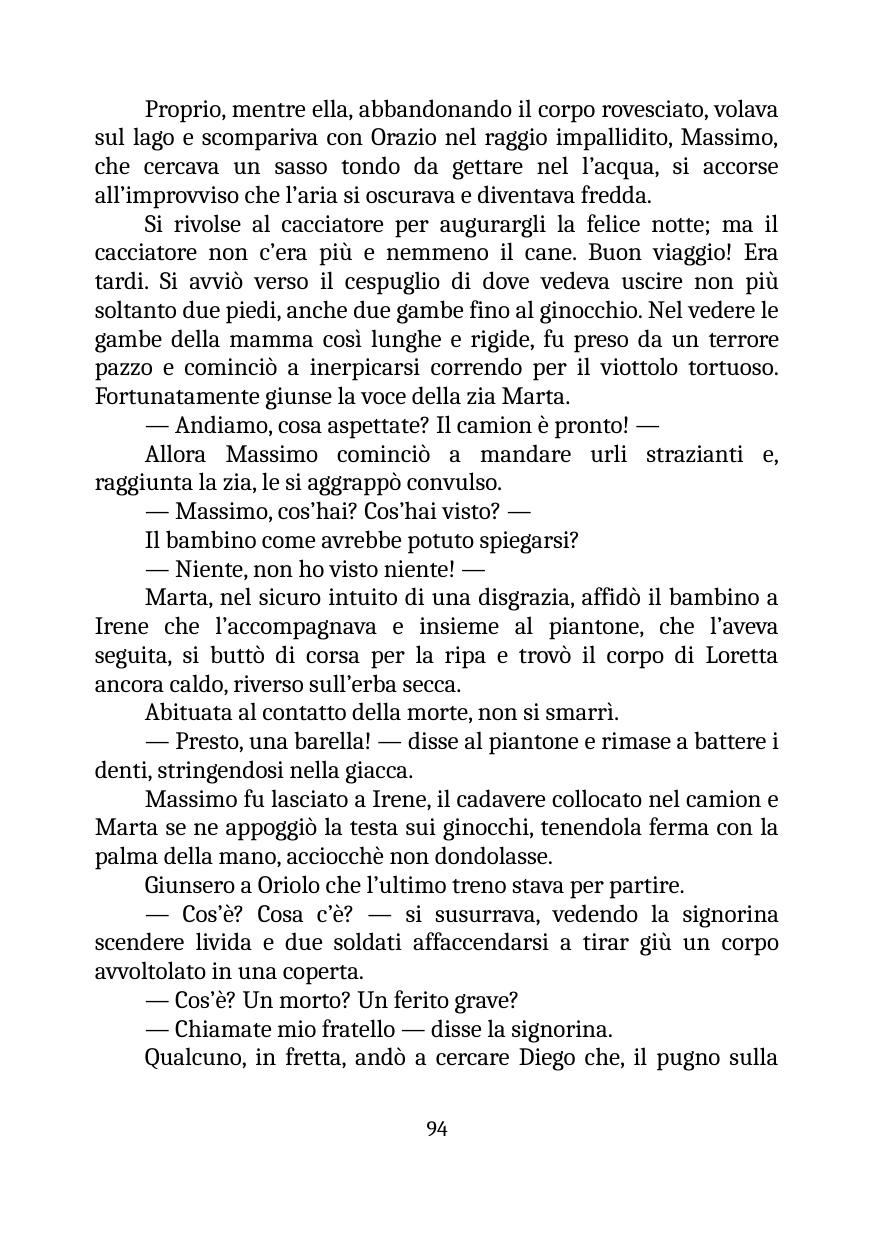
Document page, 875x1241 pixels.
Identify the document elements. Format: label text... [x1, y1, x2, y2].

text Il bambino come avrebbe potuto spiegarsi? [94, 526, 779, 554]
text Giunsero a Oriolo che l’ultimo treno stava per partire. [94, 871, 779, 899]
text — Presto, una barella! — disse al piantone e rimase a battere i denti, stringendosi nella giacca. [94, 727, 779, 784]
text — Cos’è? Un morto? Un ferito grave? [94, 986, 779, 1014]
text — Cos’è? Cosa c’è? — si susurrava, vedendo la signorina scendere livida e due soldati affaccendarsi a tirar giù un corpo avvoltolato in una coperta. [94, 899, 779, 986]
text Si rivolse al cacciatore per augurargli la felice notte; ma il cacciatore non c’era più e nemmeno il cane. Buon viaggio! Era tardi. Si avviò verso il cespuglio di dove vedeva uscire non più soltanto due piedi, anche due gambe fino al ginocchio. Nel vedere le gambe della mamma così lunghe e rigide, fu preso da un terrore pazzo e cominciò a inerpicarsi correndo per il viottolo tortuoso. Fortunatamente giunse la voce della zia Marta. [94, 209, 779, 411]
text Abituata al contatto della morte, non si smarrì. [94, 698, 779, 727]
text — Chiamate mio fratello — disse la signorina. [94, 1014, 779, 1043]
text — Massimo, cos’hai? Cos’hai visto? — [94, 497, 779, 526]
text — Andiamo, cosa aspettate? Il camion è pronto! — [94, 411, 779, 439]
text — Niente, non ho visto niente! — [94, 554, 779, 583]
text Allora Massimo cominciò a mandare urli strazianti e, raggiunta la zia, le si aggrappò convulso. [94, 439, 779, 497]
text Massimo fu lasciato a Irene, il cadavere collocato nel camion e Marta se ne appoggiò la testa sui ginocchi, tenendola ferma con la palma della mano, acciocchè non dondolasse. [94, 784, 779, 871]
text Proprio, mentre ella, abbandonando il corpo rovesciato, volava sul lago e scompariva con Orazio nel raggio impallidito, Massimo, che cercava un sasso tondo da gettare nel l’acqua, si accorse all’improvviso che l’aria si oscurava e diventava fredda. [94, 94, 779, 209]
text Qualcuno, in fretta, andò a cercare Diego che, il pugno sulla [94, 1043, 779, 1072]
text Marta, nel sicuro intuito di una disgrazia, affidò il bambino a Irene che l’accompagnava e insieme al piantone, che l’aveva seguita, si buttò di corsa per la ripa e trovò il corpo di Loretta ancora caldo, riverso sull’erba secca. [94, 583, 779, 698]
